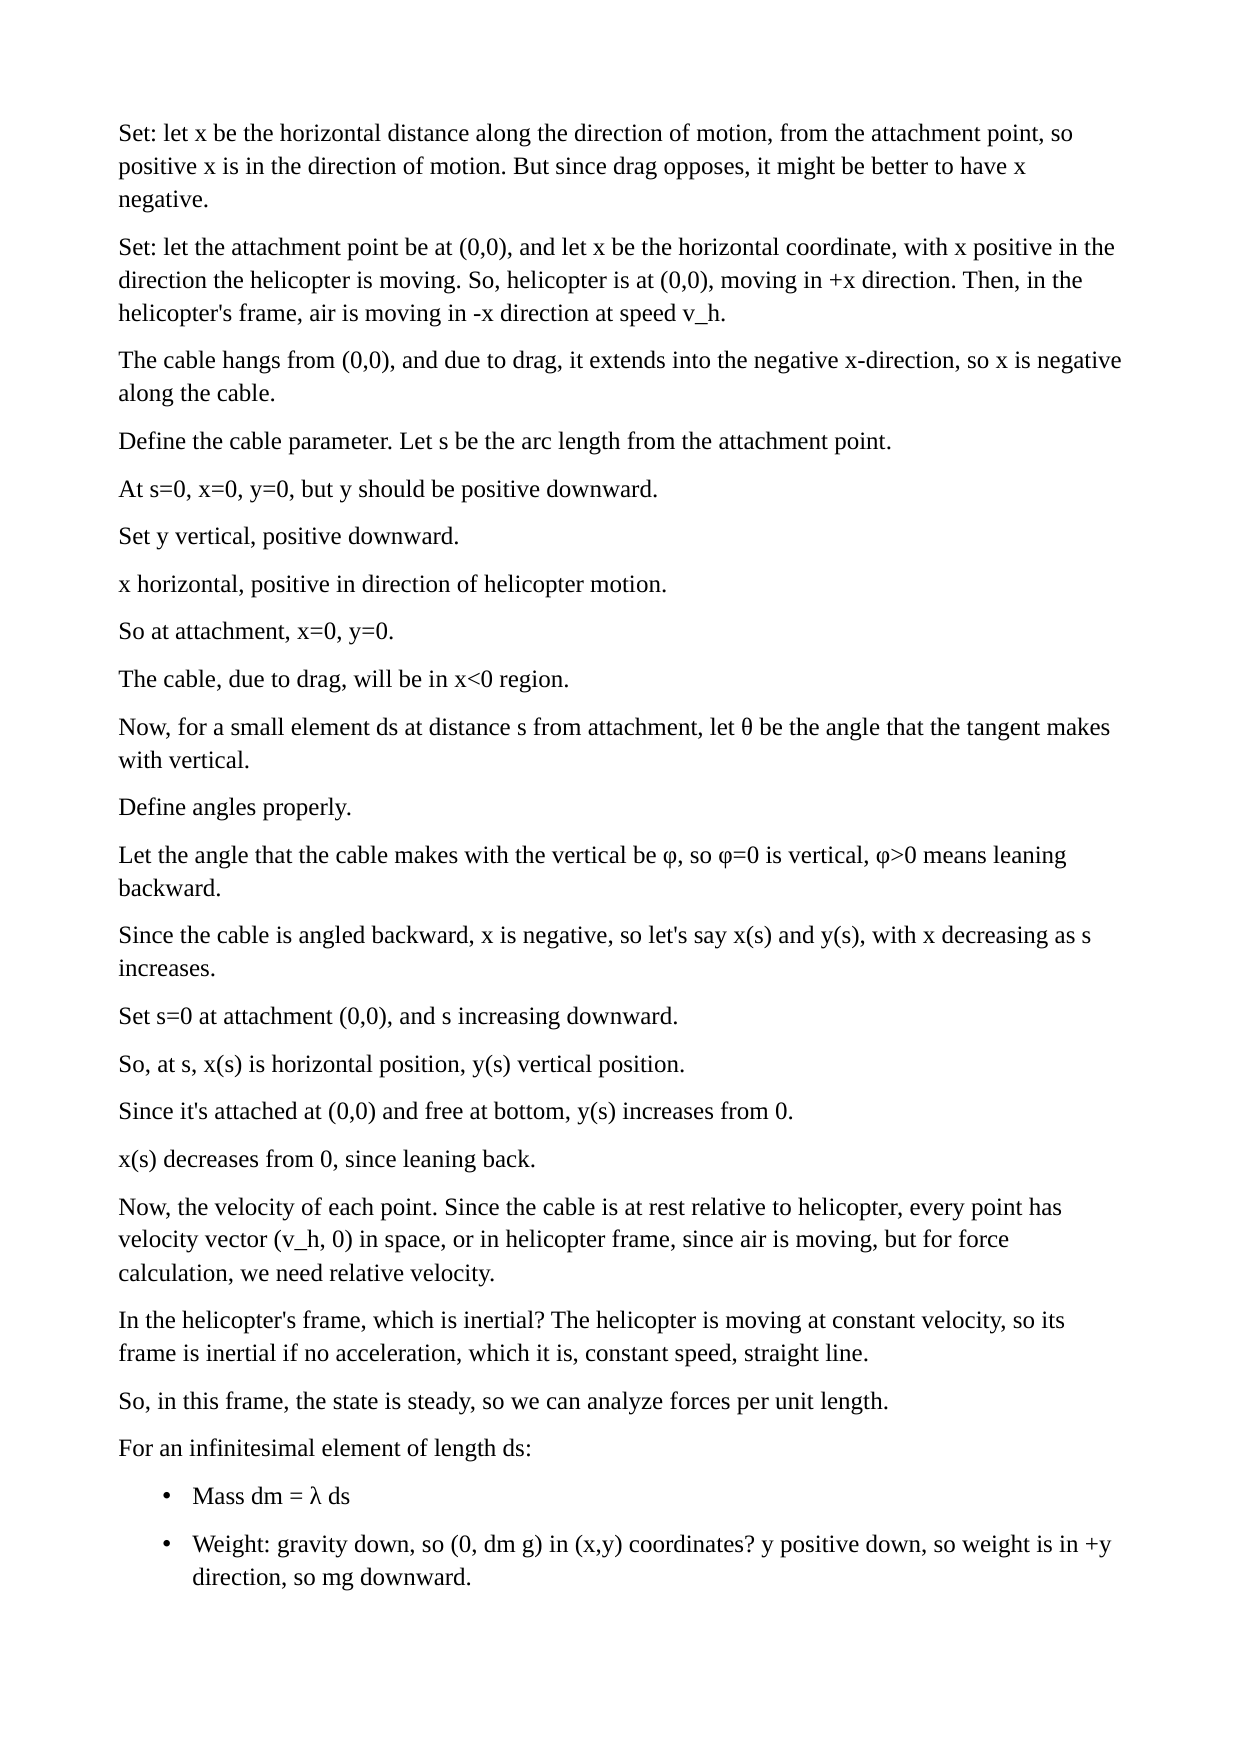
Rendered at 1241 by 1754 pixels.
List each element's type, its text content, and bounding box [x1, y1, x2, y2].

text In the helicopter's frame, which is inertial? The helicopter is moving at constant velocity, so its frame is inertial if no acceleration, which it is, constant speed, straight line. [118, 1305, 1122, 1367]
text Set: let x be the horizontal distance along the direction of motion, from the attachment point, so positive x is in the direction of motion. But since drag opposes, it might be better to have x negative. [118, 118, 1122, 213]
list Weight: gravity down, so (0, dm g) in (x,y) coordinates? y positive down, so weight is in +y direction, so mg downward. [162, 1529, 1122, 1590]
text So, in this frame, the state is steady, so we can analyze forces per unit length. [118, 1386, 1122, 1414]
text x(s) decreases from 0, since leaning back. [118, 1144, 1122, 1173]
text Since it's attached at (0,0) and free at bottom, y(s) increases from 0. [118, 1096, 1122, 1125]
text So, at s, x(s) is horizontal position, y(s) vertical position. [118, 1049, 1122, 1077]
text Set: let the attachment point be at (0,0), and let x be the horizontal coordinate, with x positive in the direction the helicopter is moving. So, helicopter is at (0,0), moving in +x direction. Then, in the helicopter's frame, air is moving in -x direction at speed v_h. [118, 232, 1122, 327]
list Mass dm = λ ds [162, 1481, 1122, 1510]
text So at attachment, x=0, y=0. [118, 616, 1122, 645]
text Define the cable parameter. Let s be the arc length from the attachment point. [118, 426, 1122, 455]
text The cable hangs from (0,0), and due to drag, it extends into the negative x-direction, so x is negative along the cable. [118, 345, 1122, 407]
text Set s=0 at attachment (0,0), and s increasing downward. [118, 1001, 1122, 1030]
text Set y vertical, positive downward. [118, 521, 1122, 550]
text The cable, due to drag, will be in x<0 region. [118, 664, 1122, 693]
text Now, the velocity of each point. Since the cable is at rest relative to helicopter, every point has velocity vector (v_h, 0) in space, or in helicopter frame, since air is moving, but for force calculation, we need relative velocity. [118, 1192, 1122, 1286]
text For an infinitesimal element of length ds: [118, 1433, 1122, 1462]
text Let the angle that the cable makes with the vertical be φ, so φ=0 is vertical, φ>0 means leaning backward. [118, 840, 1122, 902]
text Define angles properly. [118, 792, 1122, 821]
text At s=0, x=0, y=0, but y should be positive downward. [118, 474, 1122, 502]
text x horizontal, positive in direction of helicopter motion. [118, 569, 1122, 598]
text Now, for a small element ds at distance s from attachment, let θ be the angle that the tangent makes with vertical. [118, 712, 1122, 773]
text Since the cable is angled backward, x is negative, so let's say x(s) and y(s), with x decreasing as s increases. [118, 921, 1122, 982]
